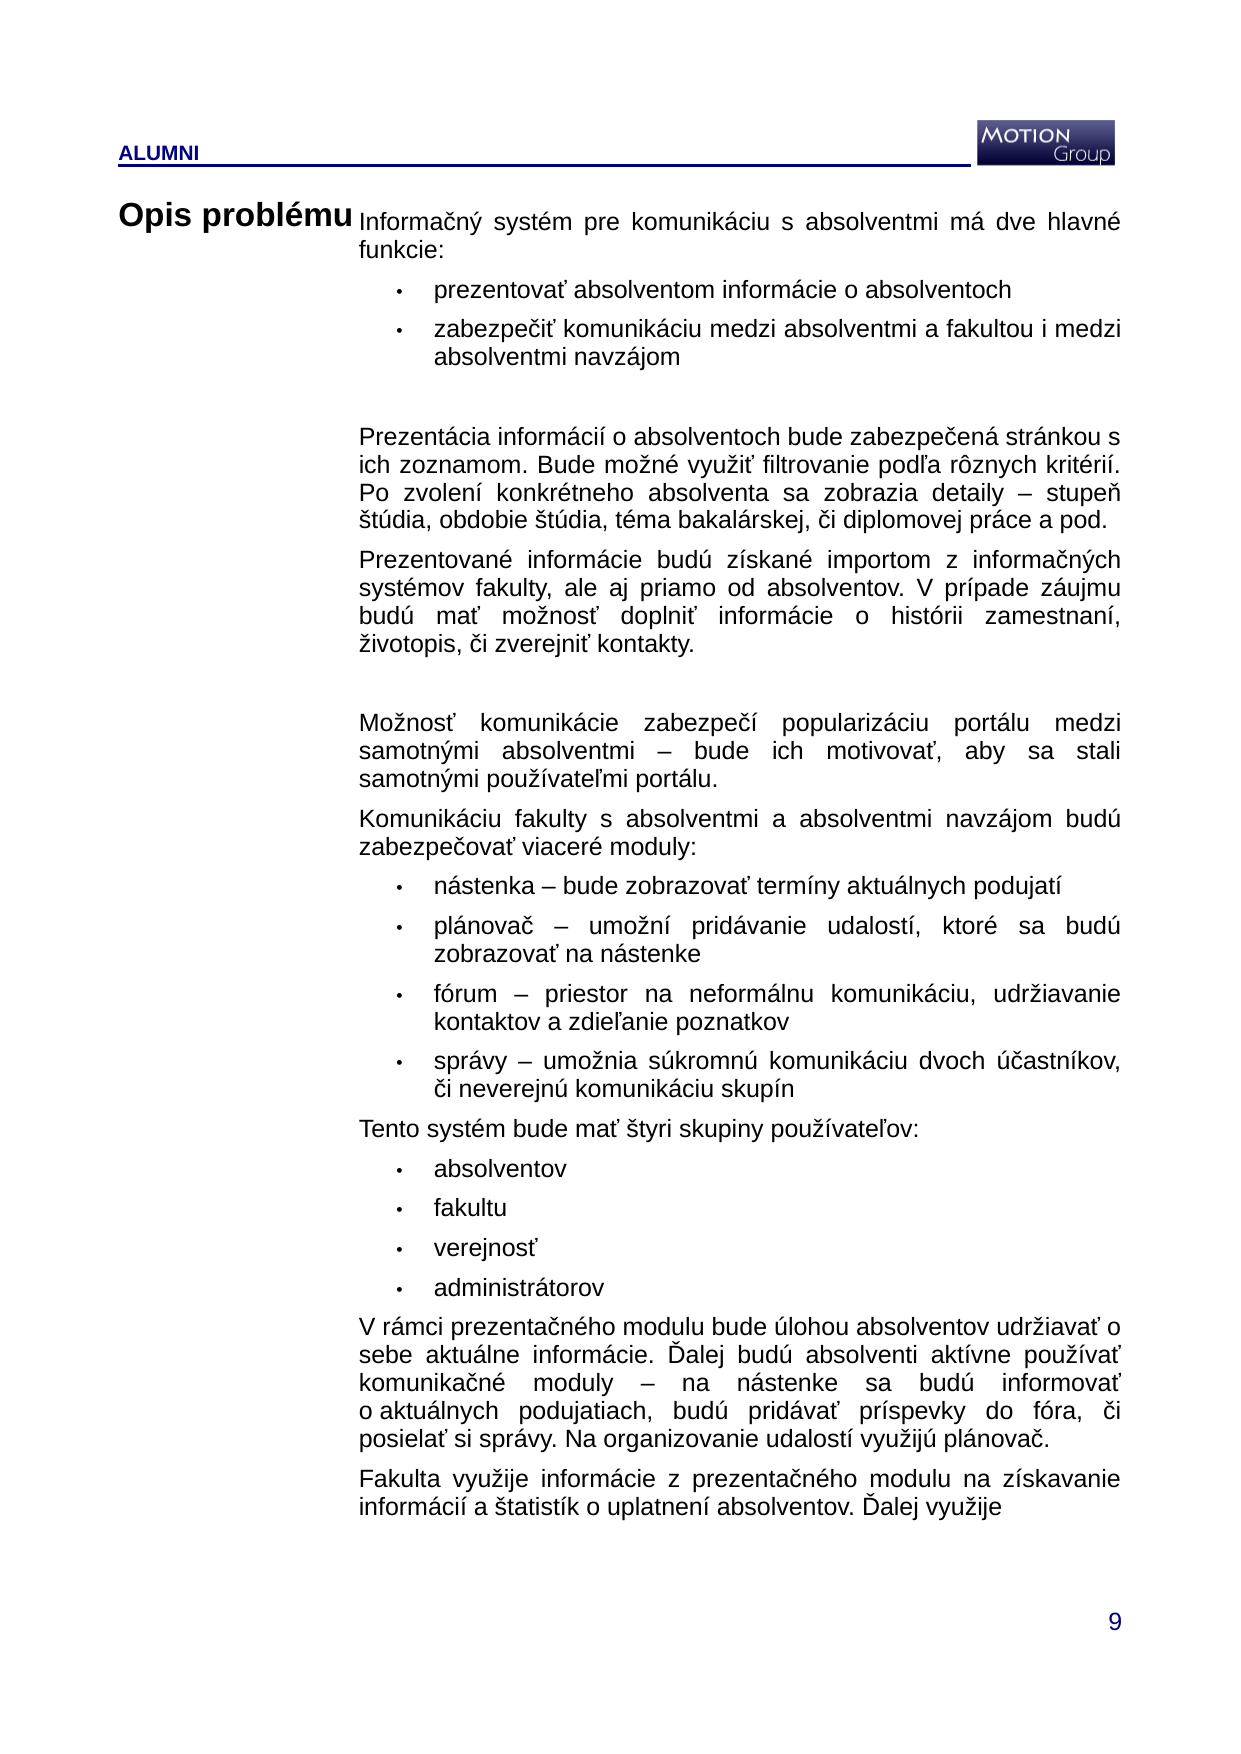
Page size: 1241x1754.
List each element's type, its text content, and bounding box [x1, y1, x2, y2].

list fórum – priestor na neformálnu komunikáciu, udržiavanie kontaktov a zdieľanie poznatkov [396, 979, 1122, 1035]
list prezentovať absolventom informácie o absolventoch [396, 276, 1122, 303]
list absolventov [396, 1154, 1122, 1182]
text Fakulta využije informácie z prezentačného modulu na získavanie informácií a štatistík o uplatnení absolventov. Ďalej využije [358, 1464, 1122, 1520]
text Prezentácia informácií o absolventoch bude zabezpečená stránkou s ich zoznamom. Bude možné využiť filtrovanie podľa rôznych kritérií. Po zvolení konkrétneho absolventa sa zobrazia detaily – stupeň štúdia, obdobie štúdia, téma bakalárskej, či diplomovej práce a pod. [358, 422, 1122, 534]
text V rámci prezentačného modulu bude úlohou absolventov udržiavať o sebe aktuálne informácie. Ďalej budú absolventi aktívne používať komunikačné moduly – na nástenke sa budú informovať o aktuálnych podujatiach, budú pridávať príspevky do fóra, či posielať si správy. Na organizovanie udalostí využijú plánovač. [358, 1313, 1122, 1453]
list zabezpečiť komunikáciu medzi absolventmi a fakultou i medzi absolventmi navzájom [396, 315, 1122, 371]
list plánovač – umožní pridávanie udalostí, ktoré sa budú zobrazovať na nástenke [396, 912, 1122, 968]
text Možnosť komunikácie zabezpečí popularizáciu portálu medzi samotnými absolventmi – bude ich motivovať, aby sa stali samotnými používateľmi portálu. [358, 709, 1122, 793]
picture [971, 112, 1122, 172]
text Prezentované informácie budú získané importom z informačných systémov fakulty, ale aj priamo od absolventov. V prípade záujmu budú mať možnosť doplniť informácie o histórii zamestnaní, životopis, či zverejniť kontakty. [358, 546, 1122, 658]
text Tento systém bude mať štyri skupiny používateľov: [358, 1115, 1122, 1143]
text Komunikáciu fakulty s absolventmi a absolventmi navzájom budú zabezpečovať viaceré moduly: [358, 804, 1122, 860]
list verejnosť [396, 1234, 1122, 1262]
list nástenka – bude zobrazovať termíny aktuálnych podujatí [396, 872, 1122, 900]
subtitle Opis problému [118, 196, 358, 233]
text Informačný systém pre komunikáciu s absolventmi má dve hlavné funkcie: [358, 208, 1122, 264]
list správy – umožnia súkromnú komunikáciu dvoch účastníkov, či neverejnú komunikáciu skupín [396, 1047, 1122, 1103]
list fakultu [396, 1194, 1122, 1222]
list administrátorov [396, 1273, 1122, 1301]
